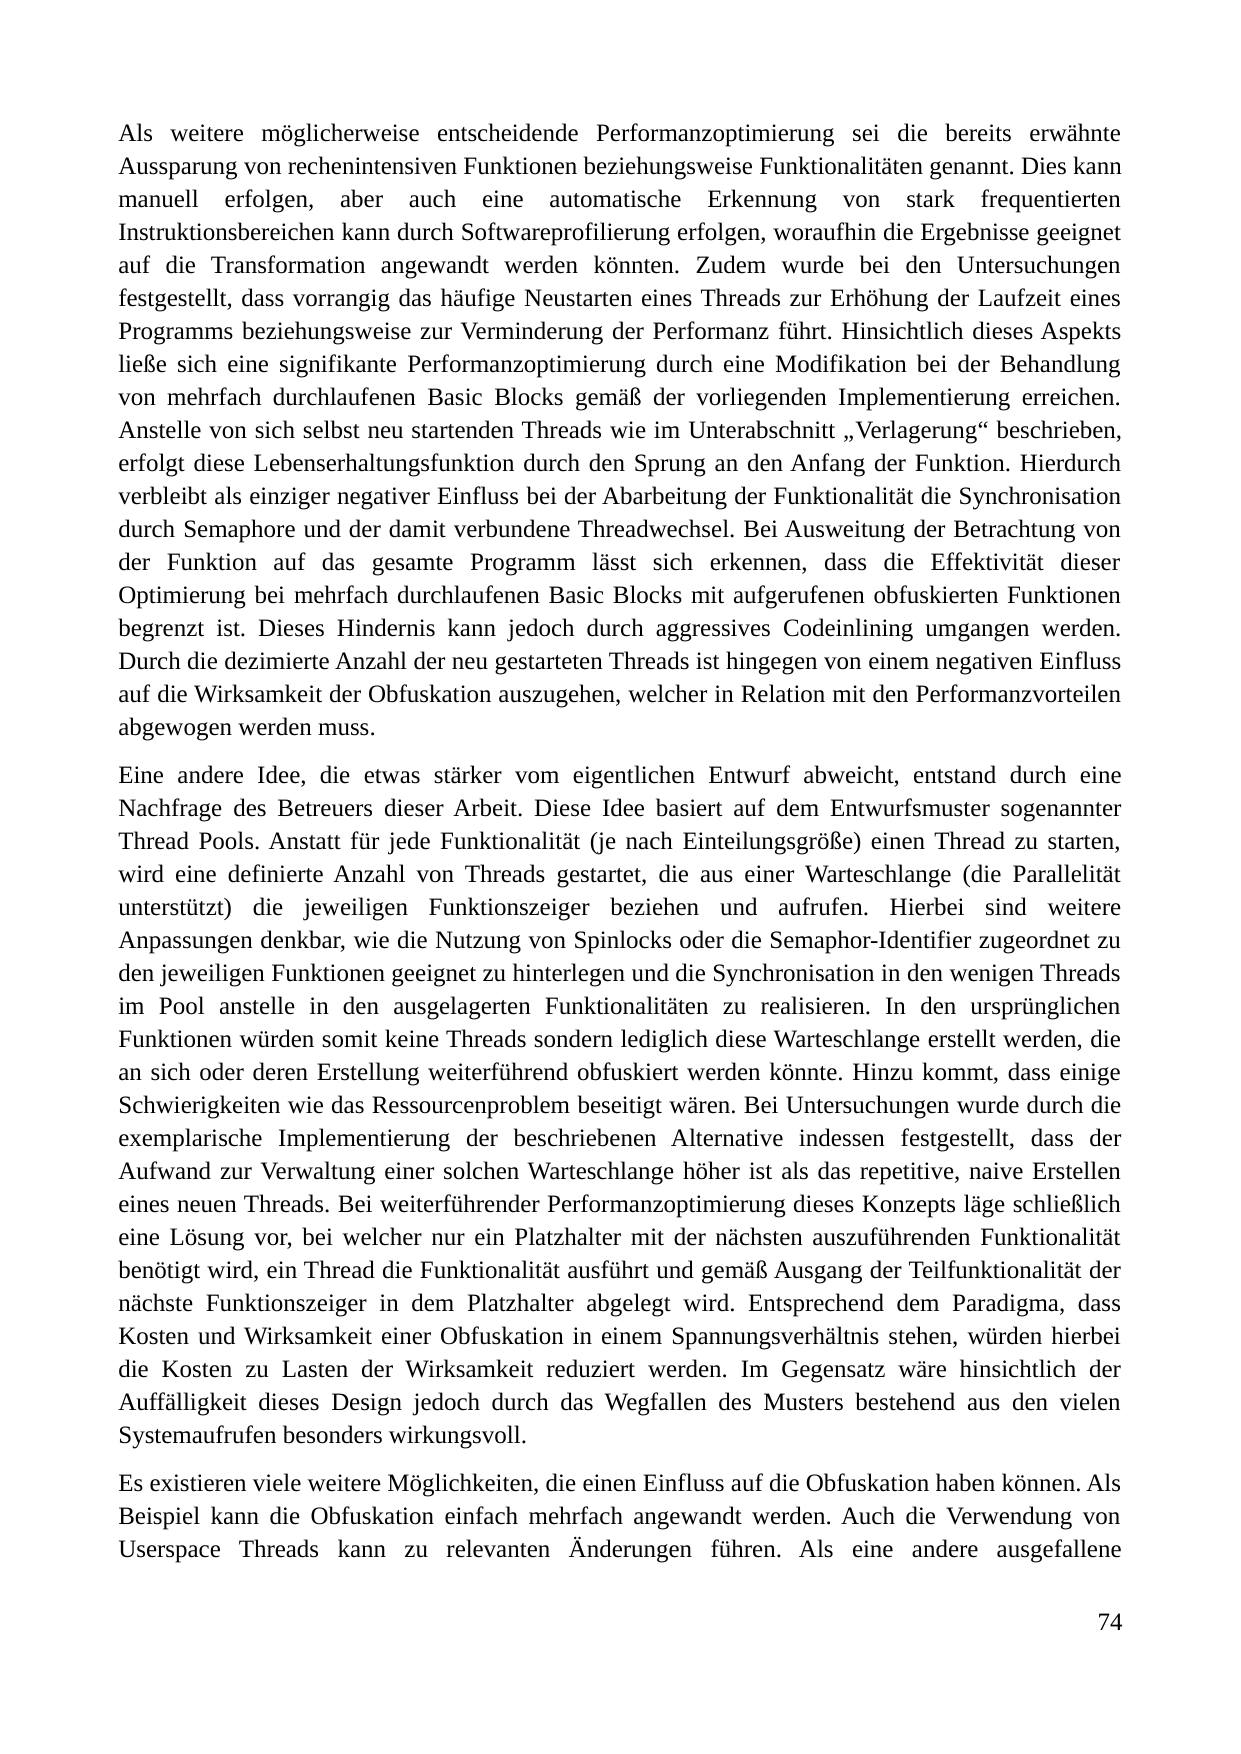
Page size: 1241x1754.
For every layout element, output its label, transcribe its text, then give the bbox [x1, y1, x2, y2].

text Es existieren viele weitere Möglichkeiten, die einen Einfluss auf die Obfuskation haben können. Als Beispiel kann die Obfuskation einfach mehrfach angewandt werden. Auch die Verwendung von Userspace Threads kann zu relevanten Änderungen führen. Als eine andere ausgefallene [118, 1468, 1122, 1563]
text Eine andere Idee, die etwas stärker vom eigentlichen Entwurf abweicht, entstand durch eine Nachfrage des Betreuers dieser Arbeit. Diese Idee basiert auf dem Entwurfsmuster sogenannter Thread Pools. Anstatt für jede Funktionalität (je nach Einteilungsgröße) einen Thread zu starten, wird eine definierte Anzahl von Threads gestartet, die aus einer Warteschlange (die Parallelität unterstützt) die jeweiligen Funktionszeiger beziehen und aufrufen. Hierbei sind weitere Anpassungen denkbar, wie die Nutzung von Spinlocks oder die Semaphor-Identifier zugeordnet zu den jeweiligen Funktionen geeignet zu hinterlegen und die Synchronisation in den wenigen Threads im Pool anstelle in den ausgelagerten Funktionalitäten zu realisieren. In den ursprünglichen Funktionen würden somit keine Threads sondern lediglich diese Warteschlange erstellt werden, die an sich oder deren Erstellung weiterführend obfuskiert werden könnte. Hinzu kommt, dass einige Schwierigkeiten wie das Ressourcenproblem beseitigt wären. Bei Untersuchungen wurde durch die exemplarische Implementierung der beschriebenen Alternative indessen festgestellt, dass der Aufwand zur Verwaltung einer solchen Warteschlange höher ist als das repetitive, naive Erstellen eines neuen Threads. Bei weiterführender Performanzoptimierung dieses Konzepts läge schließlich eine Lösung vor, bei welcher nur ein Platzhalter mit der nächsten auszuführenden Funktionalität benötigt wird, ein Thread die Funktionalität ausführt und gemäß Ausgang der Teilfunktionalität der nächste Funktionszeiger in dem Platzhalter abgelegt wird. Entsprechend dem Paradigma, dass Kosten und Wirksamkeit einer Obfuskation in einem Spannungsverhältnis stehen, würden hierbei die Kosten zu Lasten der Wirksamkeit reduziert werden. Im Gegensatz wäre hinsichtlich der Auffälligkeit dieses Design jedoch durch das Wegfallen des Musters bestehend aus den vielen Systemaufrufen besonders wirkungsvoll. [118, 760, 1122, 1449]
text Als weitere möglicherweise entscheidende Performanzoptimierung sei die bereits erwähnte Aussparung von rechenintensiven Funktionen beziehungsweise Funktionalitäten genannt. Dies kann manuell erfolgen, aber auch eine automatische Erkennung von stark frequentierten Instruktionsbereichen kann durch Softwareprofilierung erfolgen, woraufhin die Ergebnisse geeignet auf die Transformation angewandt werden könnten. Zudem wurde bei den Untersuchungen festgestellt, dass vorrangig das häufige Neustarten eines Threads zur Erhöhung der Laufzeit eines Programms beziehungsweise zur Verminderung der Performanz führt. Hinsichtlich dieses Aspekts ließe sich eine signifikante Performanzoptimierung durch eine Modifikation bei der Behandlung von mehrfach durchlaufenen Basic Blocks gemäß der vorliegenden Implementierung erreichen. Anstelle von sich selbst neu startenden Threads wie im Unterabschnitt „Verlagerung“ beschrieben, erfolgt diese Lebenserhaltungsfunktion durch den Sprung an den Anfang der Funktion. Hierdurch verbleibt als einziger negativer Einfluss bei der Abarbeitung der Funktionalität die Synchronisation durch Semaphore und der damit verbundene Threadwechsel. Bei Ausweitung der Betrachtung von der Funktion auf das gesamte Programm lässt sich erkennen, dass die Effektivität dieser Optimierung bei mehrfach durchlaufenen Basic Blocks mit aufgerufenen obfuskierten Funktionen begrenzt ist. Dieses Hindernis kann jedoch durch aggressives Codeinlining umgangen werden. Durch die dezimierte Anzahl der neu gestarteten Threads ist hingegen von einem negativen Einfluss auf die Wirksamkeit der Obfuskation auszugehen, welcher in Relation mit den Performanzvorteilen abgewogen werden muss. [118, 118, 1122, 741]
